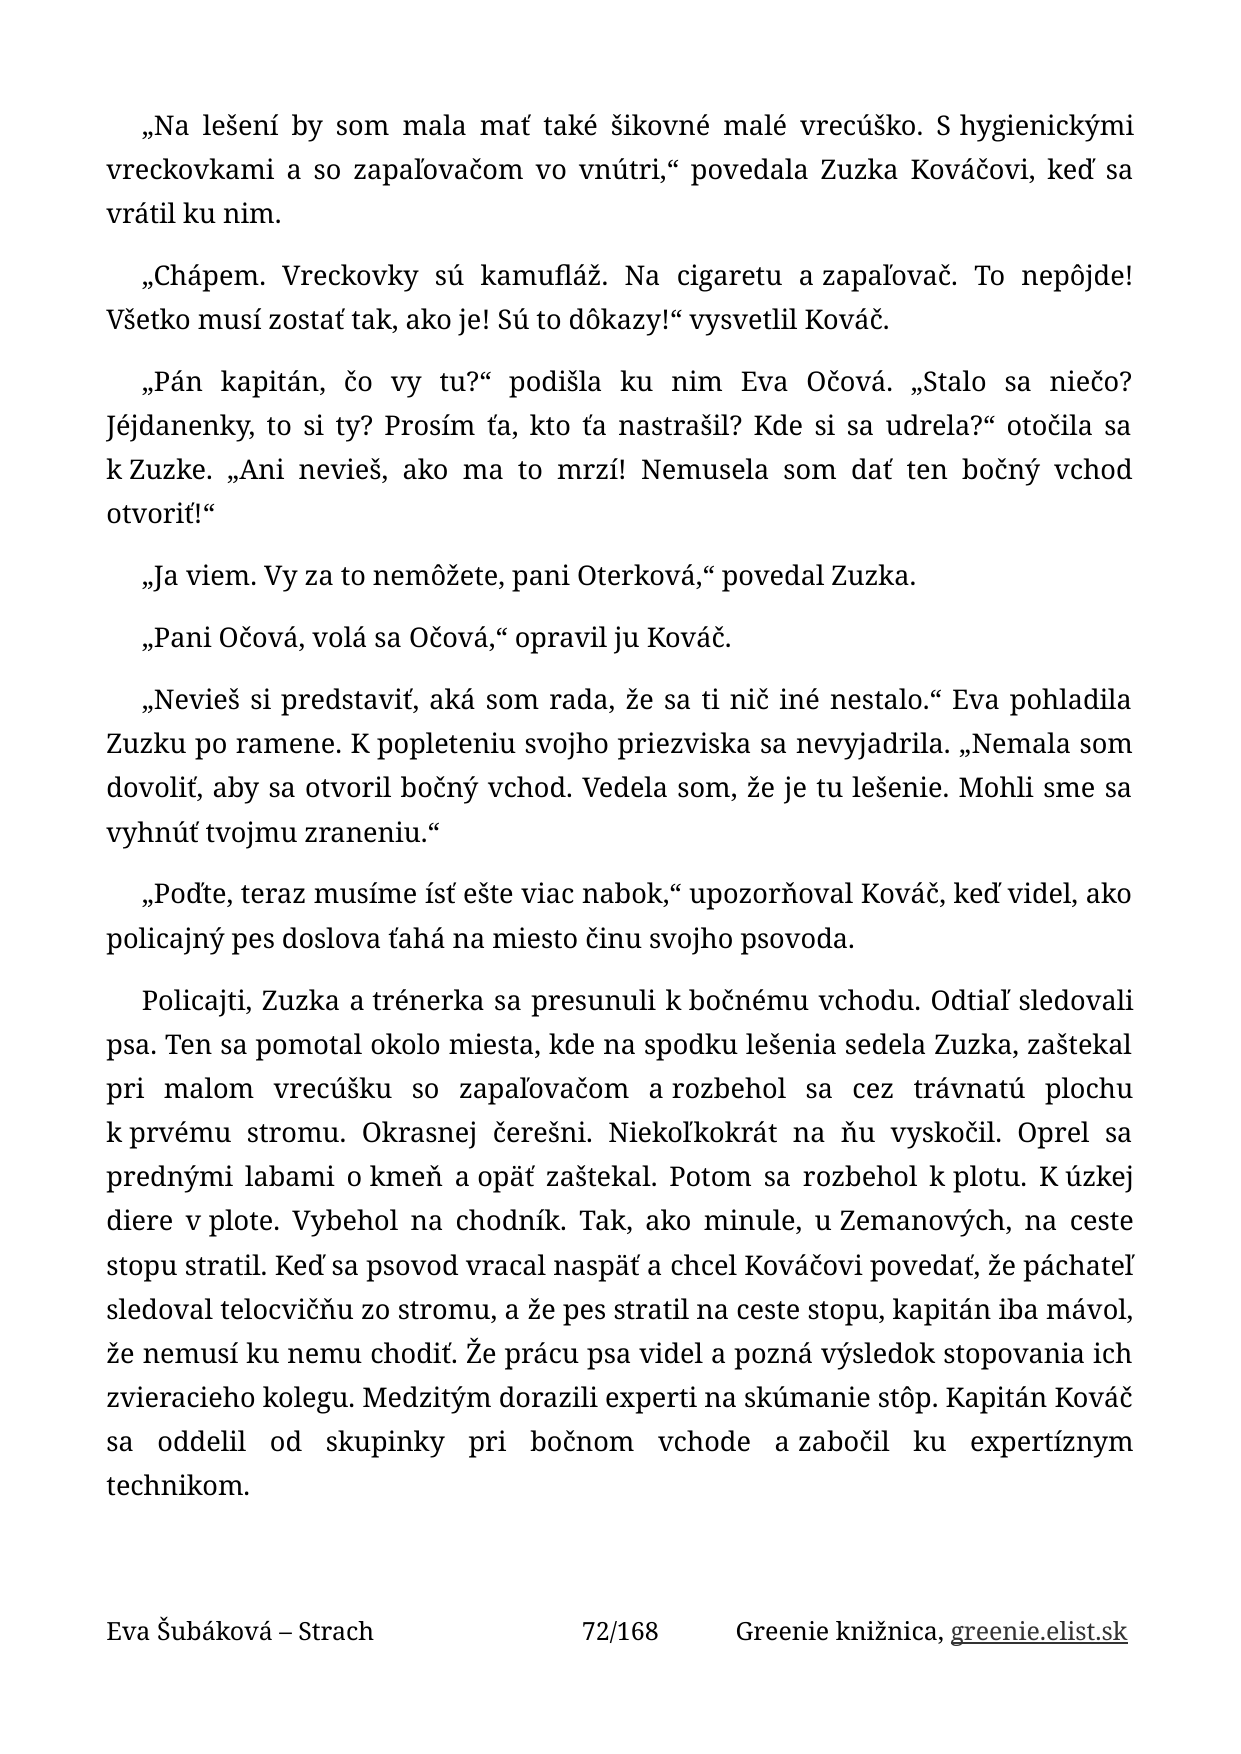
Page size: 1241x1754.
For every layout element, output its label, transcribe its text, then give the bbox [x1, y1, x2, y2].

text „Poďte, teraz musíme ísť ešte viac nabok,“ upozorňoval Kováč, keď videl, ako policajný pes doslova ťahá na miesto činu svojho psovoda. [106, 875, 1134, 956]
text „Chápem. Vreckovky sú kamufláž. Na cigaretu a zapaľovač. To nepôjde! Všetko musí zostať tak, ako je! Sú to dôkazy!“ vysvetlil Kováč. [106, 256, 1134, 337]
text „Nevieš si predstaviť, aká som rada, že sa ti nič iné nestalo.“ Eva pohladila Zuzku po ramene. K popleteniu svojho priezviska sa nevyjadrila. „Nemala som dovoliť, aby sa otvoril bočný vchod. Vedela som, že je tu lešenie. Mohli sme sa vyhnúť tvojmu zraneniu.“ [106, 681, 1134, 850]
text „Pani Očová, volá sa Očová,“ opravil ju Kováč. [106, 619, 1134, 656]
text Policajti, Zuzka a trénerka sa presunuli k bočnému vchodu. Odtiaľ sledovali psa. Ten sa pomotal okolo miesta, kde na spodku lešenia sedela Zuzka, zaštekal pri malom vrecúšku so zapaľovačom a rozbehol sa cez trávnatú plochu k prvému stromu. Okrasnej čerešni. Niekoľkokrát na ňu vyskočil. Oprel sa prednými labami o kmeň a opäť zaštekal. Potom sa rozbehol k plotu. K úzkej diere v plote. Vybehol na chodník. Tak, ako minule, u Zemanových, na ceste stopu stratil. Keď sa psovod vracal naspäť a chcel Kováčovi povedať, že páchateľ sledoval telocvičňu zo stromu, a že pes stratil na ceste stopu, kapitán iba mávol, že nemusí ku nemu chodiť. Že prácu psa videl a pozná výsledok stopovania ich zvieracieho kolegu. Medzitým dorazili experti na skúmanie stôp. Kapitán Kováč sa oddelil od skupinky pri bočnom vchode a zabočil ku expertíznym technikom. [106, 981, 1134, 1504]
text „Pán kapitán, čo vy tu?“ podišla ku nim Eva Očová. „Stalo sa niečo? Jéjdanenky, to si ty? Prosím ťa, kto ťa nastrašil? Kde si sa udrela?“ otočila sa k Zuzke. „Ani nevieš, ako ma to mrzí! Nemusela som dať ten bočný vchod otvoriť!“ [106, 362, 1134, 532]
text „Na lešení by som mala mať také šikovné malé vrecúško. S hygienickými vreckovkami a so zapaľovačom vo vnútri,“ povedala Zuzka Kováčovi, keď sa vrátil ku nim. [106, 106, 1134, 231]
text „Ja viem. Vy za to nemôžete, pani Oterková,“ povedal Zuzka. [106, 557, 1134, 594]
